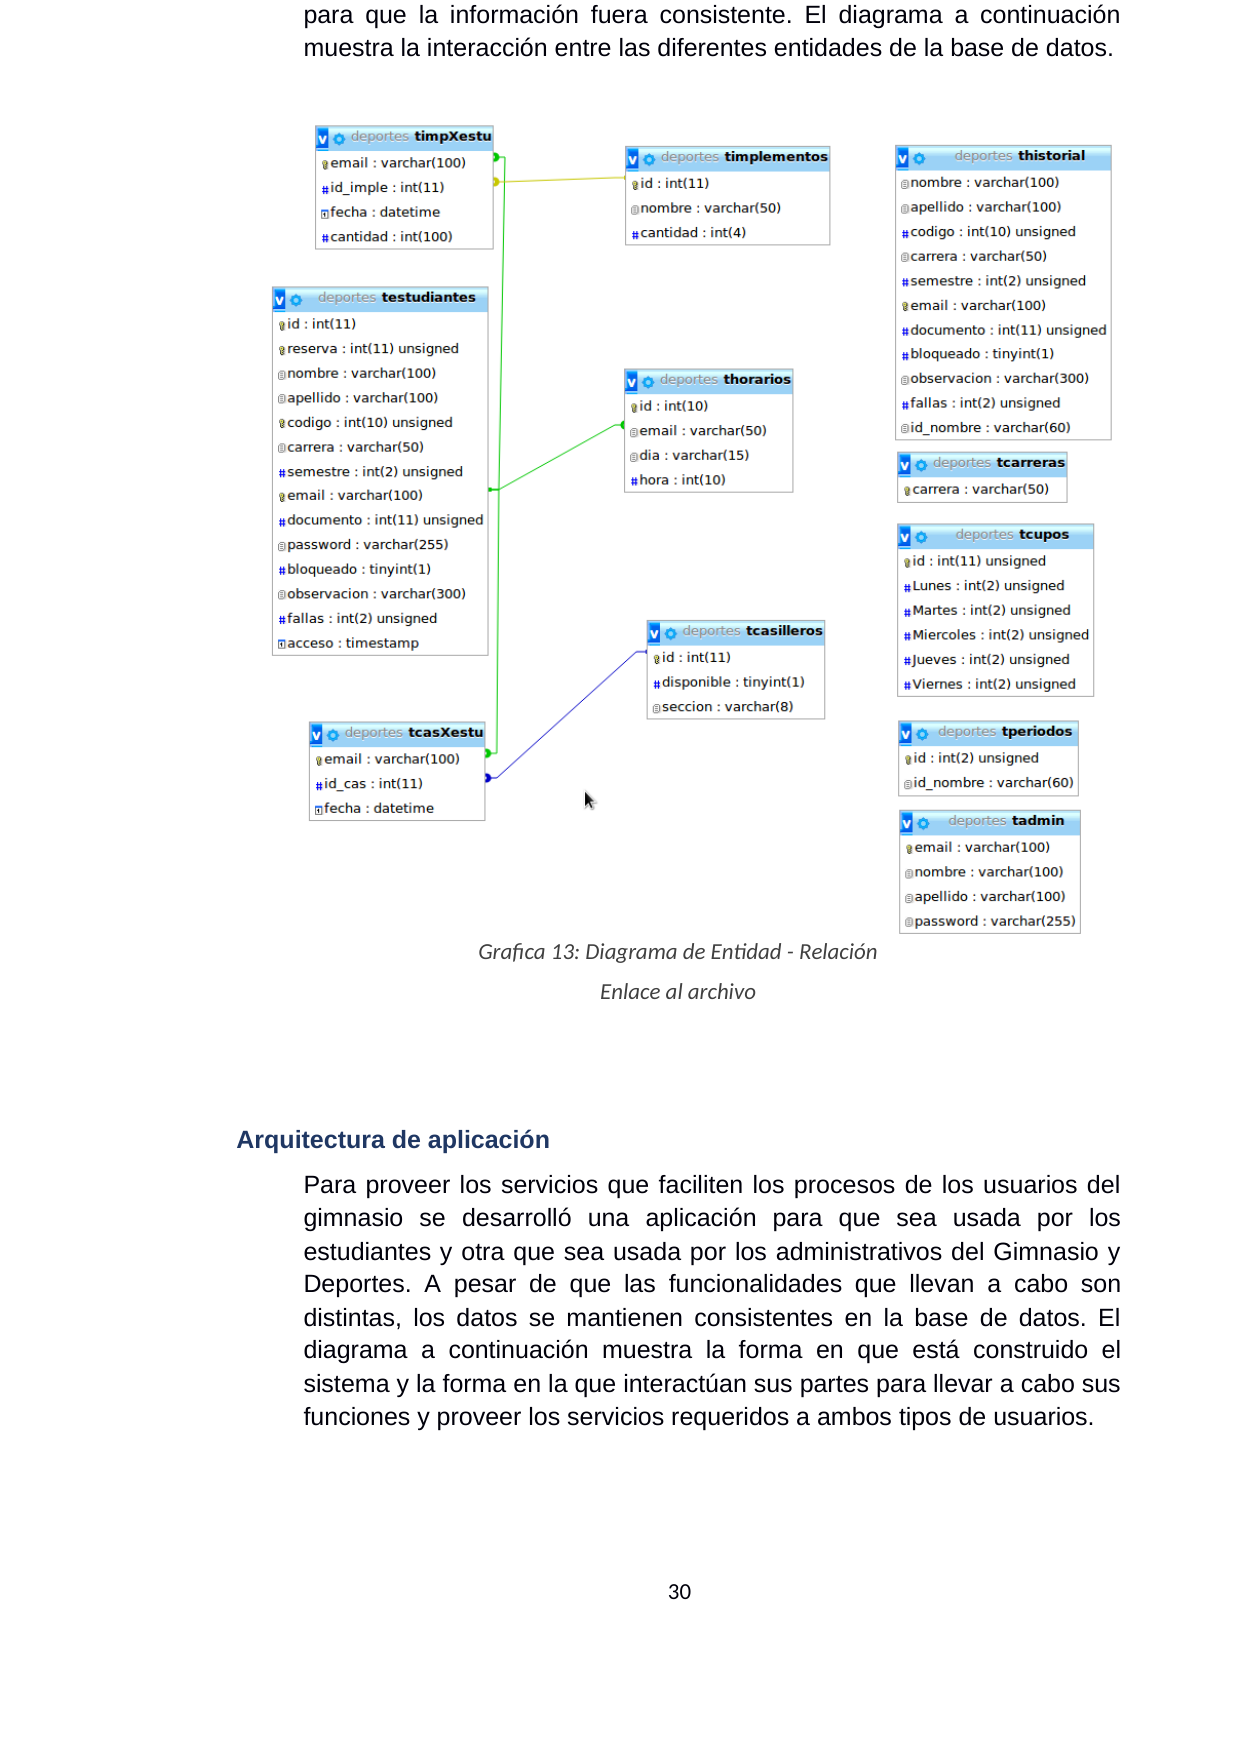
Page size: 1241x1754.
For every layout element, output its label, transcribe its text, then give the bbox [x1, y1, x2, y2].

text para que la información fuera consistente. El diagrama a continuación muestra la interacción entre las diferentes entidades de la base de datos. [303, 0, 1122, 62]
text Enlace al archivo [236, 977, 1122, 1006]
subtitle Arquitectura de aplicación [236, 1125, 1122, 1154]
text Para proveer los servicios que faciliten los procesos de los usuarios del gimnasio se desarrolló una aplicación para que sea usada por los estudiantes y otra que sea usada por los administrativos del Gimnasio y Deportes. A pesar de que las funcionalidades que llevan a cabo son distintas, los datos se mantienen consistentes en la base de datos. El diagrama a continuación muestra la forma en que está construido el sistema y la forma en la que interactúan sus partes para llevar a cabo sus funciones y proveer los servicios requeridos a ambos tipos de usuarios. [303, 1170, 1122, 1430]
text Grafica 13: Diagrama de Entidad - Relación [236, 937, 1122, 965]
